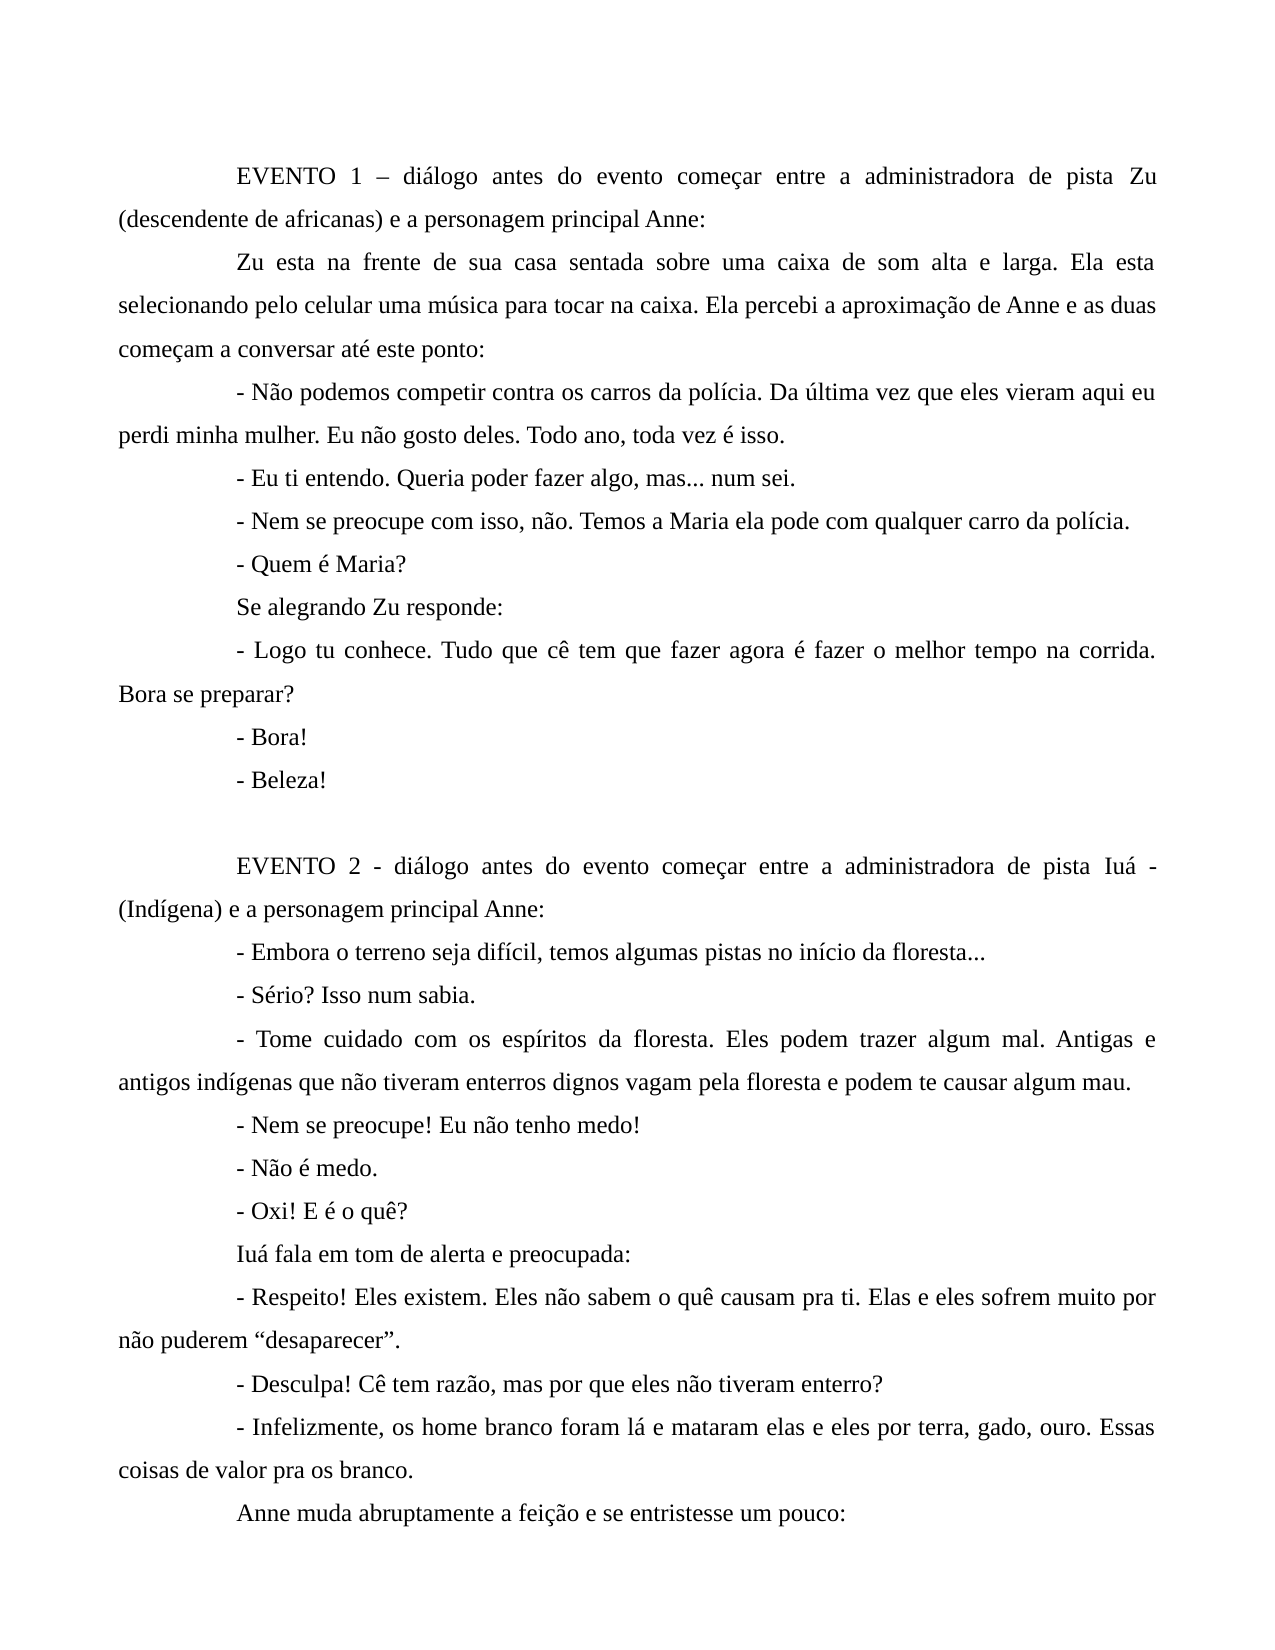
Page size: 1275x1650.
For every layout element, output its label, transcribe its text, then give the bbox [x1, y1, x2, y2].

text - Desculpa! Cê tem razão, mas por que eles não tiveram enterro? [118, 1369, 1157, 1397]
text - Embora o terreno seja difícil, temos algumas pistas no início da floresta... [118, 937, 1157, 966]
text - Logo tu conhece. Tudo que cê tem que fazer agora é fazer o melhor tempo na corrida. Bora se preparar? [118, 636, 1157, 707]
text - Oxi! E é o quê? [118, 1196, 1157, 1225]
text Anne muda abruptamente a feição e se entristesse um pouco: [118, 1498, 1157, 1527]
text - Infelizmente, os home branco foram lá e mataram elas e eles por terra, gado, ouro. Essas coisas de valor pra os branco. [118, 1412, 1157, 1484]
text - Eu ti entendo. Queria poder fazer algo, mas... num sei. [118, 463, 1157, 492]
text - Nem se preocupe com isso, não. Temos a Maria ela pode com qualquer carro da polícia. [118, 506, 1157, 535]
text - Nem se preocupe! Eu não tenho medo! [118, 1110, 1157, 1139]
text EVENTO 2 - diálogo antes do evento começar entre a administradora de pista Iuá - (Indígena) e a personagem principal Anne: [118, 851, 1157, 923]
text - Beleza! [118, 765, 1157, 794]
text Iuá fala em tom de alerta e preocupada: [118, 1239, 1157, 1268]
text - Bora! [118, 722, 1157, 751]
text Se alegrando Zu responde: [118, 592, 1157, 621]
text - Tome cuidado com os espíritos da floresta. Eles podem trazer algum mal. Antigas e antigos indígenas que não tiveram enterros dignos vagam pela floresta e podem te causar algum mau. [118, 1024, 1157, 1096]
text - Quem é Maria? [118, 549, 1157, 578]
text - Respeito! Eles existem. Eles não sabem o quê causam pra ti. Elas e eles sofrem muito por não puderem “desaparecer”. [118, 1282, 1157, 1354]
text - Sério? Isso num sabia. [118, 981, 1157, 1009]
text EVENTO 1 – diálogo antes do evento começar entre a administradora de pista Zu (descendente de africanas) e a personagem principal Anne: [118, 161, 1157, 233]
text - Não podemos competir contra os carros da polícia. Da última vez que eles vieram aqui eu perdi minha mulher. Eu não gosto deles. Todo ano, toda vez é isso. [118, 377, 1157, 449]
text Zu esta na frente de sua casa sentada sobre uma caixa de som alta e larga. Ela esta selecionando pelo celular uma música para tocar na caixa. Ela percebi a aproximação de Anne e as duas começam a conversar até este ponto: [118, 247, 1157, 362]
text - Não é medo. [118, 1153, 1157, 1182]
